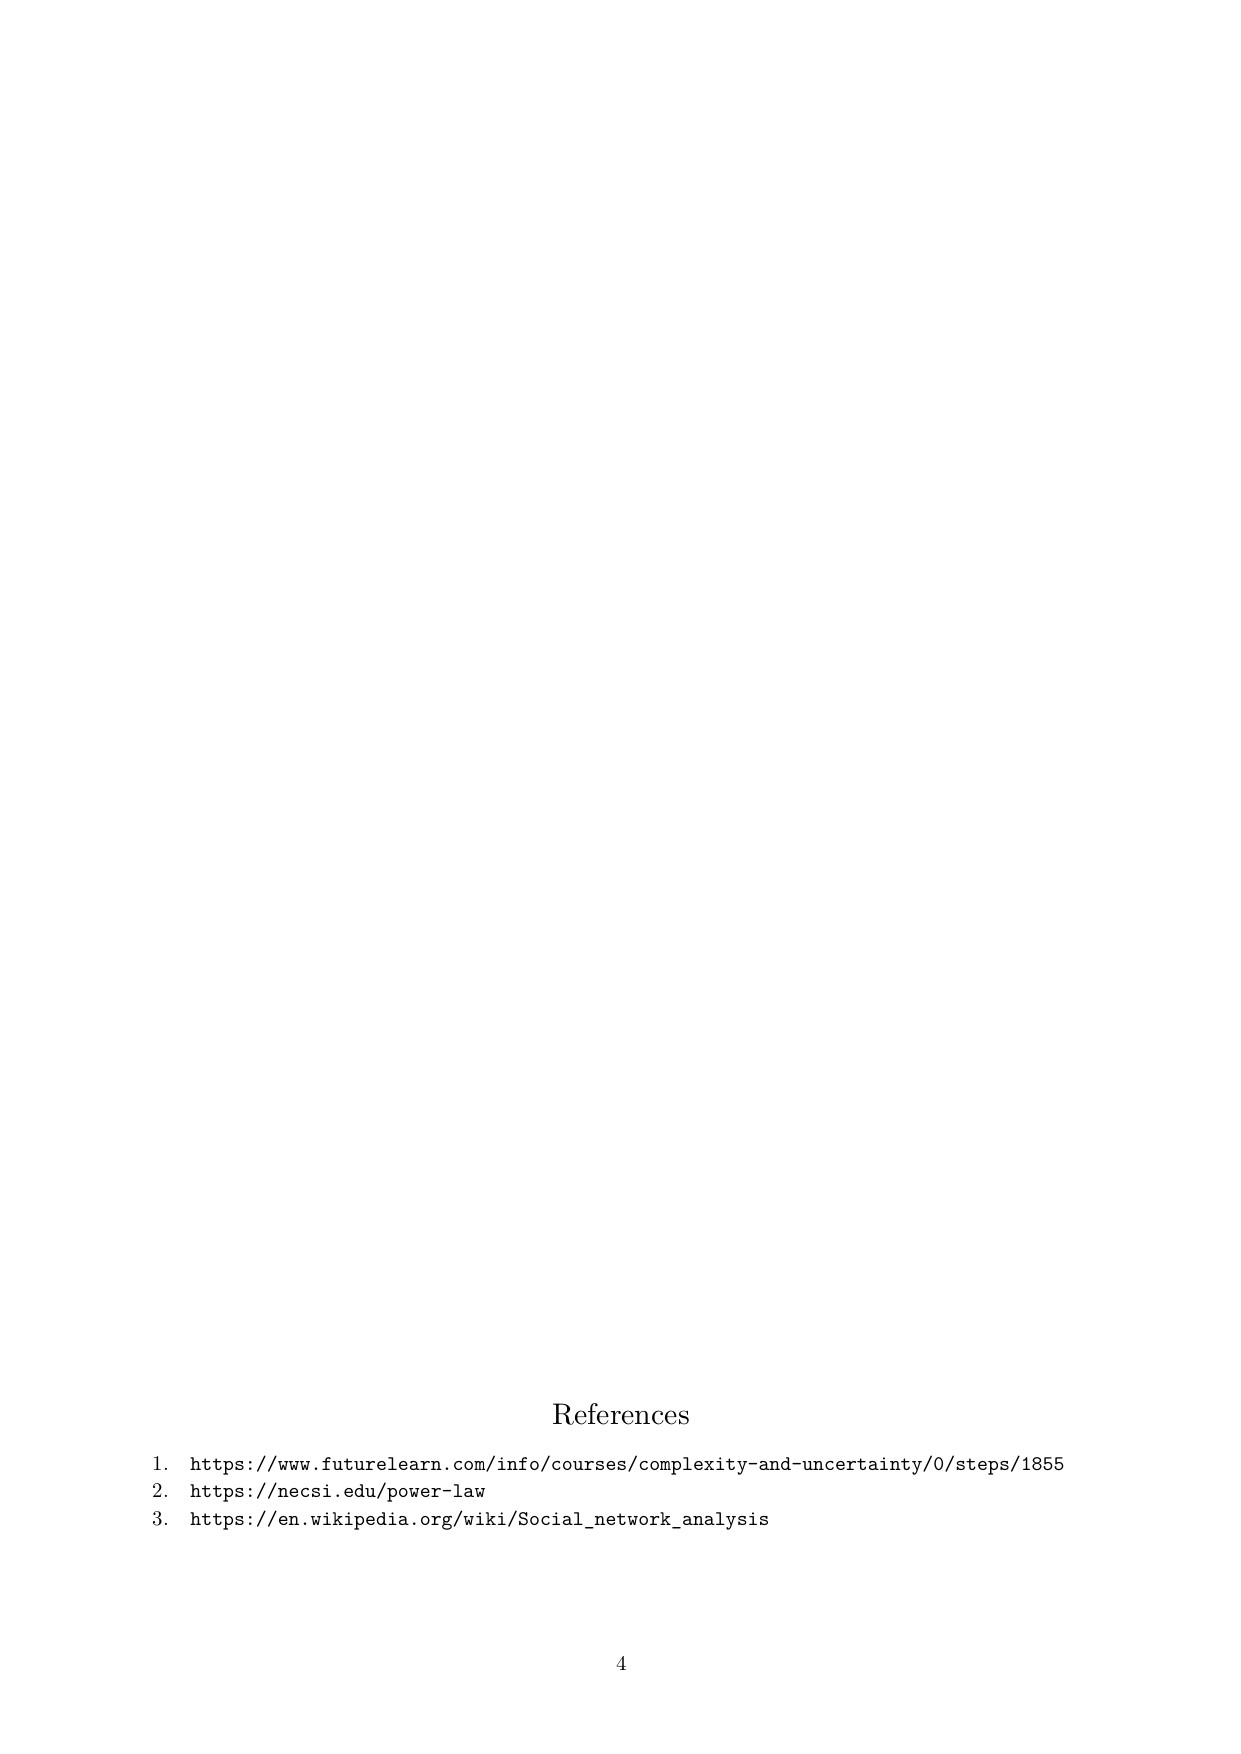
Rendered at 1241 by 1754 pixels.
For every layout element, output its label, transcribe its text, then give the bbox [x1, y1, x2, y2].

list https://en.wikipedia.org/wiki/Social_network_analysis [153, 1504, 1127, 1532]
list https://necsi.edu/power-law [153, 1477, 1127, 1504]
list https://www.futurelearn.com/info/courses/complexity-and-uncertainty/0/steps/1855 [153, 1449, 1127, 1477]
subtitle References [115, 1394, 1127, 1430]
